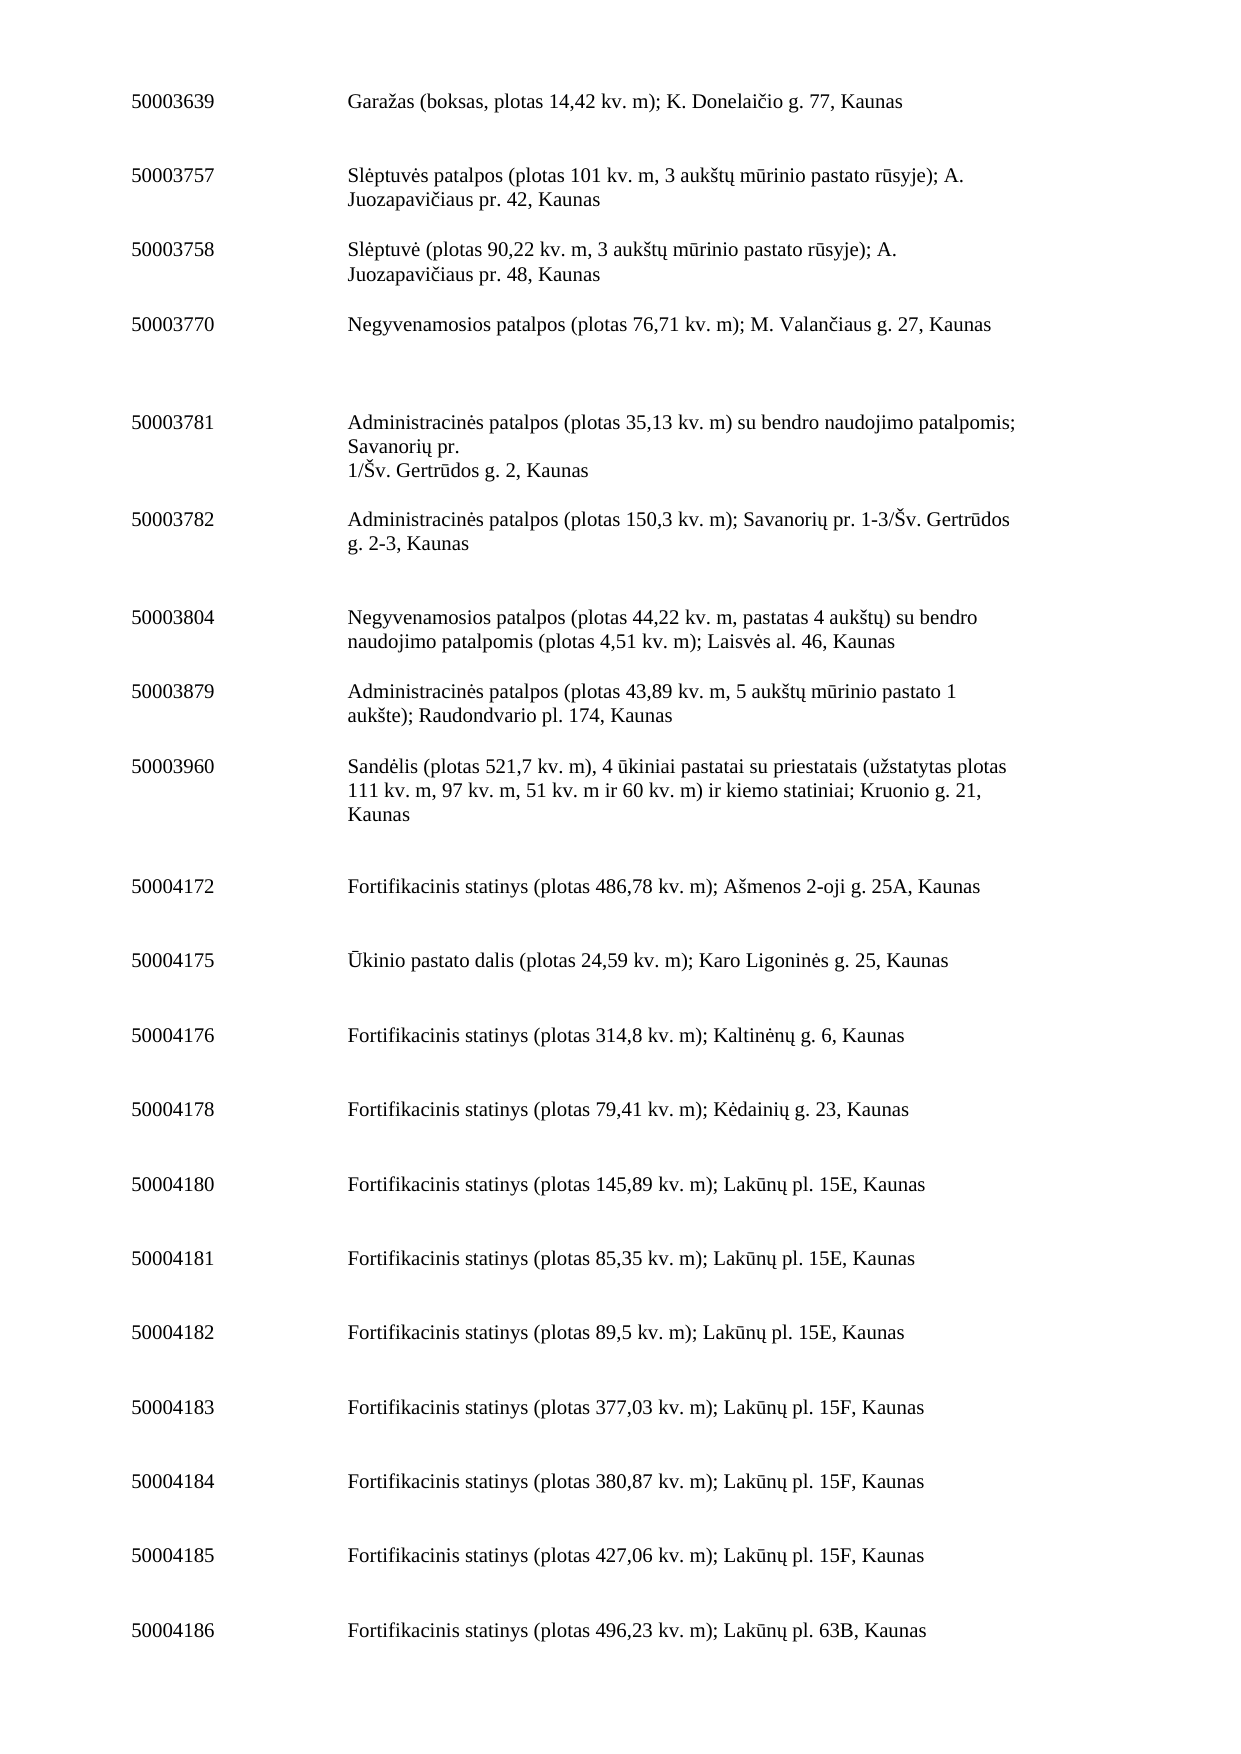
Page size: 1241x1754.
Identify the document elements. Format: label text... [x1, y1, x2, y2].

table_cell [1163, 1023, 1170, 1073]
table_cell [115, 1445, 1155, 1469]
table_cell 50003758 [115, 238, 336, 288]
table_cell [115, 924, 1155, 948]
table_cell 50004183 [115, 1395, 336, 1445]
table_cell 50004176 [115, 1023, 336, 1073]
table_cell [1170, 948, 1211, 999]
table_cell [1037, 1023, 1066, 1073]
table_cell [1163, 163, 1170, 213]
table_cell [115, 655, 1155, 679]
table_cell [1066, 506, 1148, 557]
table_cell 50004172 [115, 874, 336, 924]
table_cell [1155, 483, 1163, 506]
table_cell 50003782 [115, 506, 336, 557]
table_cell [1148, 1023, 1155, 1073]
table_cell [1170, 1097, 1211, 1147]
table_cell [1037, 679, 1066, 729]
table_cell [1170, 1469, 1211, 1519]
table_cell [1155, 655, 1163, 679]
table_cell [1037, 605, 1066, 655]
table_cell [1148, 948, 1155, 999]
table_cell Administracinės patalpos (plotas 43,89 kv. m, 5 aukštų mūrinio pastato 1 aukšte); Raudondvario pl. 174, Kaunas [336, 679, 1037, 729]
table_cell [1163, 1246, 1170, 1296]
table_cell [1155, 1073, 1163, 1097]
table_cell [1170, 238, 1211, 288]
table_cell [1163, 1445, 1170, 1469]
table_cell [1170, 1519, 1211, 1543]
table_cell [1170, 1073, 1211, 1097]
table_cell [1155, 999, 1163, 1023]
table_cell [1163, 386, 1170, 410]
table_cell [1170, 999, 1211, 1023]
table_cell Fortifikacinis statinys (plotas 427,06 kv. m); Lakūnų pl. 15F, Kaunas [336, 1543, 1037, 1594]
table_cell [1037, 1320, 1066, 1371]
table_cell [1163, 850, 1170, 874]
table_cell 50003781 [115, 410, 336, 482]
table_cell [115, 850, 1155, 874]
table_cell [1170, 386, 1211, 410]
table_cell 50003639 [115, 89, 336, 139]
table_cell [1163, 679, 1170, 729]
table_cell [1155, 1171, 1163, 1222]
table_cell [1163, 1668, 1170, 1692]
table_cell [1170, 163, 1211, 213]
table_cell [1163, 874, 1170, 924]
table_cell Fortifikacinis statinys (plotas 496,23 kv. m); Lakūnų pl. 63B, Kaunas [336, 1618, 1037, 1668]
table_cell [1155, 1246, 1163, 1296]
table_cell [1155, 1320, 1163, 1371]
table_cell Negyvenamosios patalpos (plotas 76,71 kv. m); M. Valančiaus g. 27, Kaunas [336, 312, 1037, 362]
table_cell [115, 1668, 1155, 1692]
table_cell Fortifikacinis statinys (plotas 145,89 kv. m); Lakūnų pl. 15E, Kaunas [336, 1171, 1037, 1222]
table_cell [1148, 1097, 1155, 1147]
table_cell [1163, 999, 1170, 1023]
table_cell [1163, 1519, 1170, 1543]
table_cell [115, 139, 1155, 163]
table_cell [1066, 410, 1148, 482]
table_cell [115, 1148, 1155, 1171]
table_cell [1163, 288, 1170, 312]
table_cell Slėptuvės patalpos (plotas 101 kv. m, 3 aukštų mūrinio pastato rūsyje); A. Juozapavičiaus pr. 42, Kaunas [336, 163, 1037, 213]
table_cell 50004180 [115, 1171, 336, 1222]
table_cell [1066, 163, 1148, 213]
table_cell [1163, 506, 1170, 557]
table_cell [1155, 1618, 1163, 1668]
table_cell [1037, 312, 1066, 362]
table_cell [115, 483, 1155, 506]
table_cell [1155, 557, 1163, 581]
table_cell 50004182 [115, 1320, 336, 1371]
table_cell [1163, 1594, 1170, 1618]
table_cell 50004184 [115, 1469, 336, 1519]
table_cell [115, 288, 1155, 312]
table_cell [1170, 1371, 1211, 1394]
table_cell [1148, 312, 1155, 362]
table_cell [1148, 1246, 1155, 1296]
table_cell [1155, 89, 1163, 139]
table_cell [1170, 850, 1211, 874]
table_cell [1170, 1246, 1211, 1296]
table_cell [1155, 1296, 1163, 1320]
table_cell [1170, 730, 1211, 754]
table_cell Fortifikacinis statinys (plotas 377,03 kv. m); Lakūnų pl. 15F, Kaunas [336, 1395, 1037, 1445]
table_cell [1155, 238, 1163, 288]
table_cell [1148, 1618, 1155, 1668]
table_cell [1066, 1543, 1148, 1594]
table_cell [1066, 1395, 1148, 1445]
table_cell [1037, 874, 1066, 924]
table_cell [1155, 948, 1163, 999]
table_cell [1155, 754, 1163, 826]
table_cell [1066, 238, 1148, 288]
table_cell [1163, 948, 1170, 999]
table_cell [115, 1073, 1155, 1097]
table_cell [1163, 1371, 1170, 1394]
table_cell [1163, 1320, 1170, 1371]
table_cell [1170, 1171, 1211, 1222]
table_cell [1037, 1395, 1066, 1445]
table_cell [1163, 213, 1170, 237]
table_cell [1155, 1543, 1163, 1594]
table_cell 50003770 [115, 312, 336, 362]
table_cell Ūkinio pastato dalis (plotas 24,59 kv. m); Karo Ligoninės g. 25, Kaunas [336, 948, 1037, 999]
table_cell [1037, 238, 1066, 288]
table_cell [1163, 1469, 1170, 1519]
table_cell Fortifikacinis statinys (plotas 85,35 kv. m); Lakūnų pl. 15E, Kaunas [336, 1246, 1037, 1296]
table_cell 50004181 [115, 1246, 336, 1296]
table_cell [1155, 213, 1163, 237]
table_cell [115, 386, 1155, 410]
table_cell [1155, 826, 1163, 850]
table_cell [1163, 312, 1170, 362]
table_cell [115, 581, 1155, 605]
table_cell [1148, 238, 1155, 288]
table_cell [1163, 89, 1170, 139]
table_cell [1155, 679, 1163, 729]
table_cell [1037, 1543, 1066, 1594]
table_cell 50004175 [115, 948, 336, 999]
table_cell 50003879 [115, 679, 336, 729]
table_cell Administracinės patalpos (plotas 150,3 kv. m); Savanorių pr. 1-3/Šv. Gertrūdos g. 2-3, Kaunas [336, 506, 1037, 557]
table_cell [1170, 874, 1211, 924]
table_cell [1148, 1320, 1155, 1371]
table_cell [1155, 288, 1163, 312]
table_cell [1163, 139, 1170, 163]
table_cell [1163, 1296, 1170, 1320]
table_cell [115, 1519, 1155, 1543]
table_cell [1155, 163, 1163, 213]
table_cell [1155, 410, 1163, 482]
table_cell [1037, 1171, 1066, 1222]
table_cell [115, 213, 1155, 237]
table_cell [1155, 139, 1163, 163]
table_cell [1037, 1618, 1066, 1668]
table_cell [1037, 163, 1066, 213]
table_cell [1066, 312, 1148, 362]
table_cell [1066, 1097, 1148, 1147]
table_cell [1170, 506, 1211, 557]
table_cell [1155, 1445, 1163, 1469]
table_cell [1170, 1618, 1211, 1668]
table_cell [1170, 557, 1211, 581]
table_cell Slėptuvė (plotas 90,22 kv. m, 3 aukštų mūrinio pastato rūsyje); A. Juozapavičiaus pr. 48, Kaunas [336, 238, 1037, 288]
table_cell [1163, 1073, 1170, 1097]
table_cell [1170, 139, 1211, 163]
table_cell [1155, 312, 1163, 362]
table_cell [1155, 1148, 1163, 1171]
table_cell [1155, 362, 1163, 386]
table_cell [1148, 1395, 1155, 1445]
table_cell [1037, 506, 1066, 557]
table_cell [1148, 1543, 1155, 1594]
table_cell [1066, 1320, 1148, 1371]
table_cell [1163, 581, 1170, 605]
table_cell [1163, 754, 1170, 826]
table_cell [115, 557, 1155, 581]
table_cell [1148, 1469, 1155, 1519]
table_cell [1148, 1171, 1155, 1222]
table_cell [1170, 362, 1211, 386]
table_cell [1163, 655, 1170, 679]
table_cell [1155, 1097, 1163, 1147]
table_cell [1170, 89, 1211, 139]
table_cell [1037, 754, 1066, 826]
table_cell [115, 1296, 1155, 1320]
table_cell [1155, 1668, 1163, 1692]
table_cell Negyvenamosios patalpos (plotas 44,22 kv. m, pastatas 4 aukštų) su bendro naudojimo patalpomis (plotas 4,51 kv. m); Laisvės al. 46, Kaunas [336, 605, 1037, 655]
table_cell [1170, 605, 1211, 655]
table_cell [1066, 1023, 1148, 1073]
table_cell [1155, 386, 1163, 410]
table_cell [115, 362, 1155, 386]
table_cell [1170, 1148, 1211, 1171]
table_cell Sandėlis (plotas 521,7 kv. m), 4 ūkiniai pastatai su priestatais (užstatytas plotas 111 kv. m, 97 kv. m, 51 kv. m ir 60 kv. m) ir kiemo statiniai; Kruonio g. 21, Kaunas [336, 754, 1037, 826]
table_cell [1163, 730, 1170, 754]
table_cell [1170, 1594, 1211, 1618]
table_cell [1155, 1395, 1163, 1445]
table_cell [1170, 410, 1211, 482]
table_cell [1066, 1469, 1148, 1519]
table_cell [1170, 924, 1211, 948]
table_cell [1163, 1171, 1170, 1222]
table_cell [1170, 655, 1211, 679]
table_cell 50003757 [115, 163, 336, 213]
table_cell [1155, 1594, 1163, 1618]
table_cell [1170, 483, 1211, 506]
table_cell [1163, 1148, 1170, 1171]
table_cell [1163, 557, 1170, 581]
table_cell 50004178 [115, 1097, 336, 1147]
table_cell [1170, 1395, 1211, 1445]
table_cell [1170, 754, 1211, 826]
table_cell [1155, 1519, 1163, 1543]
table_cell [1155, 850, 1163, 874]
table_cell [1155, 506, 1163, 557]
table_cell [115, 1222, 1155, 1246]
table_cell [1155, 605, 1163, 655]
table_cell Administracinės patalpos (plotas 35,13 kv. m) su bendro naudojimo patalpomis; Savanorių pr. 1/Šv. Gertrūdos g. 2, Kaunas [336, 410, 1037, 482]
table_cell [1148, 679, 1155, 729]
table_cell [1148, 410, 1155, 482]
table_cell [1155, 1371, 1163, 1394]
table_cell Fortifikacinis statinys (plotas 89,5 kv. m); Lakūnų pl. 15E, Kaunas [336, 1320, 1037, 1371]
table_cell [115, 1371, 1155, 1394]
table_cell [1148, 874, 1155, 924]
table_cell [1155, 730, 1163, 754]
table_cell [1148, 506, 1155, 557]
table_cell [1163, 826, 1170, 850]
table_cell [1155, 1469, 1163, 1519]
table_cell [1066, 874, 1148, 924]
table_cell [1163, 1097, 1170, 1147]
table_cell [1170, 1445, 1211, 1469]
table_cell [1163, 1222, 1170, 1246]
table_cell [1066, 1618, 1148, 1668]
table_cell [1163, 924, 1170, 948]
table_cell [115, 1594, 1155, 1618]
table_cell Fortifikacinis statinys (plotas 314,8 kv. m); Kaltinėnų g. 6, Kaunas [336, 1023, 1037, 1073]
table_cell [1170, 1668, 1211, 1692]
table_cell [1163, 483, 1170, 506]
table_cell [1155, 581, 1163, 605]
table_cell [1170, 1222, 1211, 1246]
table_cell [1155, 1222, 1163, 1246]
table_cell [1163, 605, 1170, 655]
table_cell [1037, 1469, 1066, 1519]
table_cell Fortifikacinis statinys (plotas 79,41 kv. m); Kėdainių g. 23, Kaunas [336, 1097, 1037, 1147]
table_cell [1170, 1296, 1211, 1320]
table_cell [1066, 605, 1148, 655]
table_cell 50003960 [115, 754, 336, 826]
table_cell [1170, 1023, 1211, 1073]
table_cell [1037, 1246, 1066, 1296]
table_cell Fortifikacinis statinys (plotas 486,78 kv. m); Ašmenos 2-oji g. 25A, Kaunas [336, 874, 1037, 924]
table_cell Fortifikacinis statinys (plotas 380,87 kv. m); Lakūnų pl. 15F, Kaunas [336, 1469, 1037, 1519]
table_cell [1155, 1023, 1163, 1073]
table_cell [1037, 1097, 1066, 1147]
table_cell [1163, 410, 1170, 482]
table_cell [115, 826, 1155, 850]
table_cell [1170, 581, 1211, 605]
table_cell [1163, 1618, 1170, 1668]
table_cell [1155, 874, 1163, 924]
table_cell [115, 999, 1155, 1023]
table_cell [1148, 163, 1155, 213]
table_cell [1037, 948, 1066, 999]
table_cell [1170, 312, 1211, 362]
table_cell 50003804 [115, 605, 336, 655]
table_cell [1066, 679, 1148, 729]
table_cell [1170, 679, 1211, 729]
table_cell [1066, 948, 1148, 999]
table_cell [1170, 826, 1211, 850]
table_cell [1170, 213, 1211, 237]
table_cell [1148, 89, 1155, 139]
table_cell [1170, 1543, 1211, 1594]
table_cell [1155, 924, 1163, 948]
table_cell [1170, 288, 1211, 312]
table_cell [1066, 1171, 1148, 1222]
table_cell [1066, 754, 1148, 826]
table_cell [1163, 1543, 1170, 1594]
table_cell [1148, 754, 1155, 826]
table_cell [1163, 1395, 1170, 1445]
table_cell [1037, 89, 1066, 139]
table_cell [1066, 89, 1148, 139]
table_cell 50004185 [115, 1543, 336, 1594]
table_cell Garažas (boksas, plotas 14,42 kv. m); K. Donelaičio g. 77, Kaunas [336, 89, 1037, 139]
table_cell 50004186 [115, 1618, 336, 1668]
table_cell [1163, 362, 1170, 386]
table_cell [1066, 1246, 1148, 1296]
table_cell [1163, 238, 1170, 288]
table_cell [1037, 410, 1066, 482]
table_cell [1148, 605, 1155, 655]
table_cell [115, 730, 1155, 754]
table_cell [1170, 1320, 1211, 1371]
